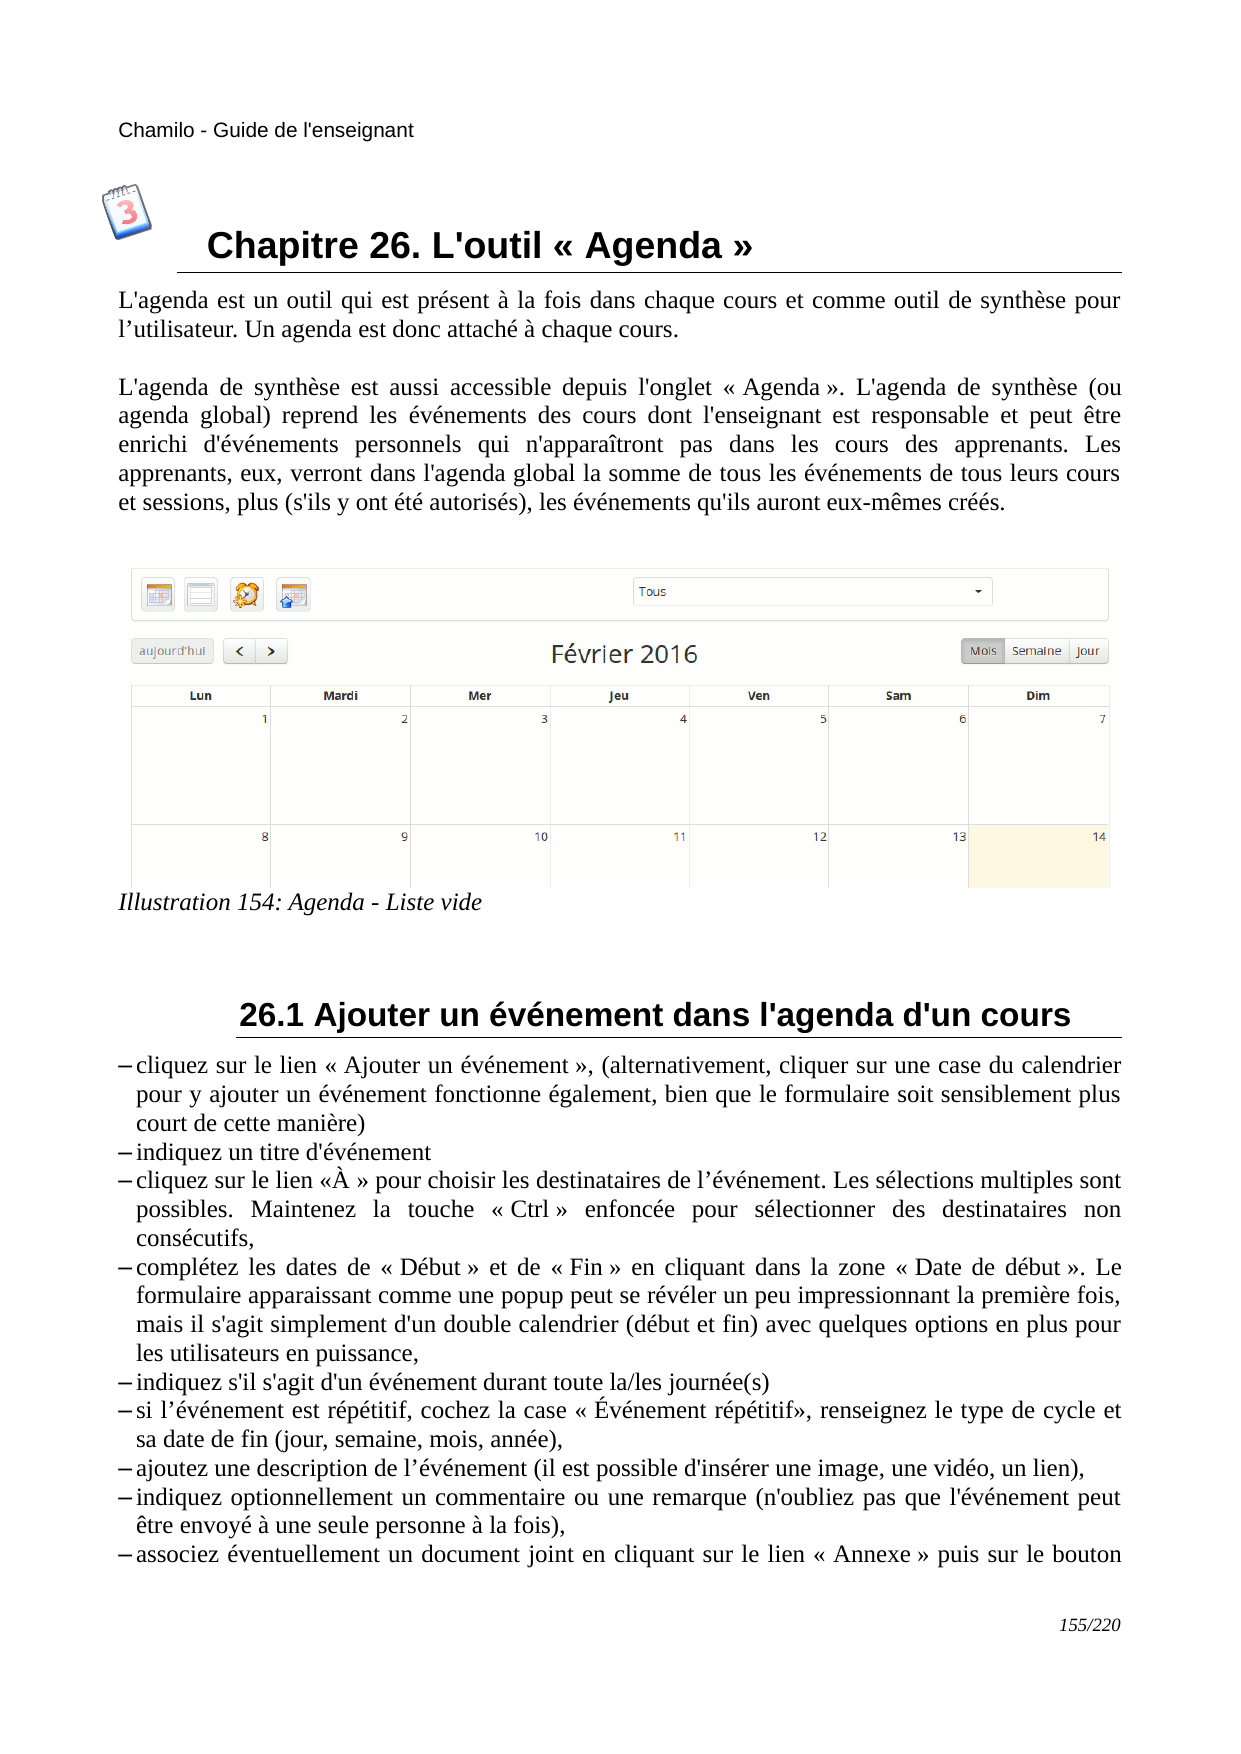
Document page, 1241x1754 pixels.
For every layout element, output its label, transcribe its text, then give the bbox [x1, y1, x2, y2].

list associez éventuellement un document joint en cliquant sur le lien « Annexe » puis sur le bouton [118, 1539, 1122, 1568]
list cliquez sur le lien «À » pour choisir les destinataires de l’événement. Les sélections multiples sont possibles. Maintenez la touche « Ctrl » enfoncée pour sélectionner des destinataires non consécutifs, [118, 1165, 1122, 1252]
list indiquez un titre d'événement [118, 1137, 1122, 1165]
list indiquez s'il s'agit d'un événement durant toute la/les journée(s) [118, 1367, 1122, 1395]
list indiquez optionnellement un commentaire ou une remarque (n'oubliez pas que l'événement peut être envoyé à une seule personne à la fois), [118, 1482, 1122, 1539]
text Illustration 154: Agenda - Liste vide [118, 888, 1122, 916]
text L'agenda de synthèse est aussi accessible depuis l'onglet « Agenda ». L'agenda de synthèse (ou agenda global) reprend les événements des cours dont l'enseignant est responsable et peut être enrichi d'événements personnels qui n'apparaîtront pas dans les cours des apprenants. Les apprenants, eux, verront dans l'agenda global la somme de tous les événements de tous leurs cours et sessions, plus (s'ils y ont été autorisés), les événements qu'ils auront eux-mêmes créés. [118, 372, 1122, 515]
picture [118, 556, 1122, 888]
list cliquez sur le lien « Ajouter un événement », (alternativement, cliquer sur une case du calendrier pour y ajouter un événement fonctionne également, bien que le formulaire soit sensiblement plus court de cette manière) [118, 1050, 1122, 1137]
subtitle Ajouter un événement dans l'agenda d'un cours [236, 993, 1122, 1037]
subtitle L'outil « Agenda » [177, 190, 1122, 272]
list ajoutez une description de l’événement (il est possible d'insérer une image, une vidéo, un lien), [118, 1453, 1122, 1482]
text L'agenda est un outil qui est présent à la fois dans chaque cours et comme outil de synthèse pour l’utilisateur. Un agenda est donc attaché à chaque cours. [118, 285, 1122, 343]
list complétez les dates de « Début » et de « Fin » en cliquant dans la zone « Date de début ». Le formulaire apparaissant comme une popup peut se révéler un peu impressionnant la première fois, mais il s'agit simplement d'un double calendrier (début et fin) avec quelques options en plus pour les utilisateurs en puissance, [118, 1252, 1122, 1367]
list si l’événement est répétitif, cochez la case « Événement répétitif», renseignez le type de cycle et sa date de fin (jour, semaine, mois, année), [118, 1395, 1122, 1453]
